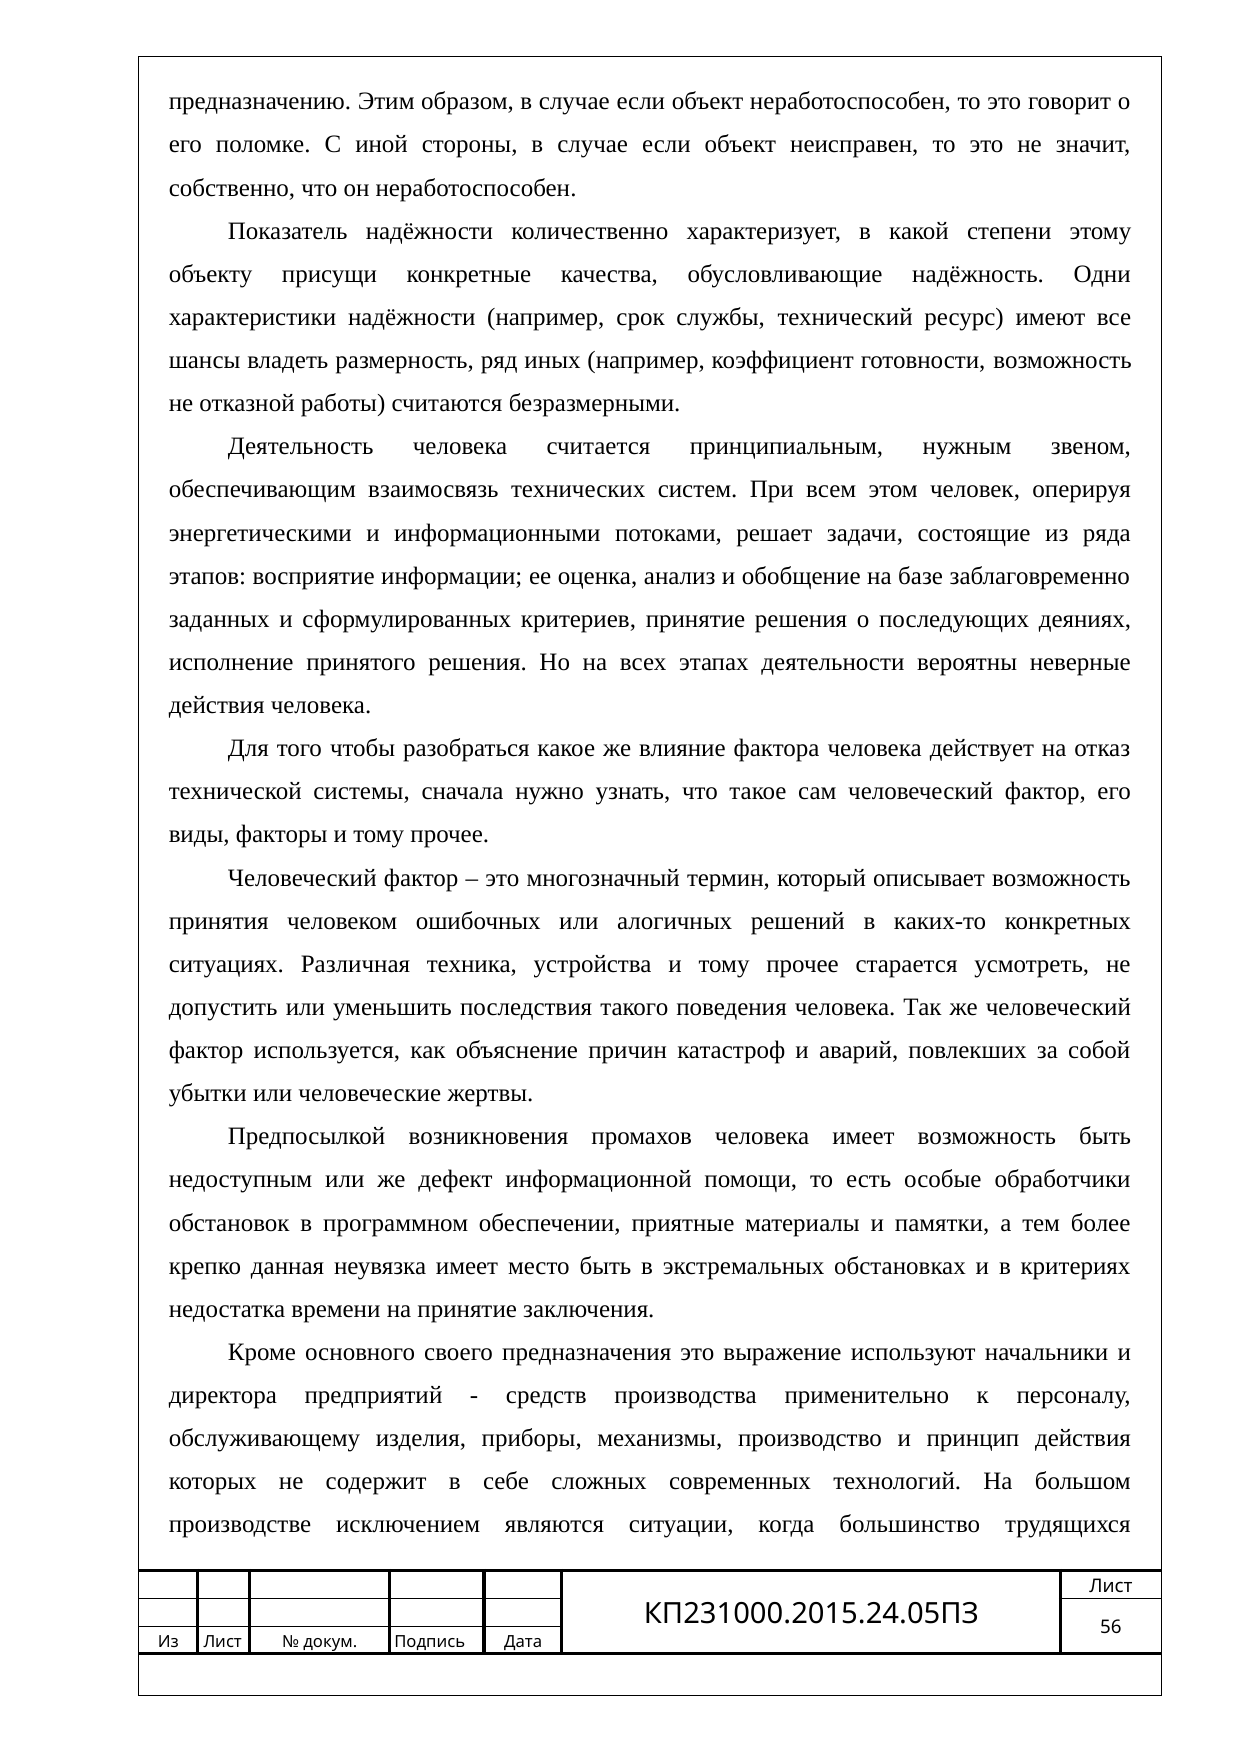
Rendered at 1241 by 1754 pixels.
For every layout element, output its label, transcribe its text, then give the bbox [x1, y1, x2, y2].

text Показатель надёжности количественно характеризует, в какой степени этому объекту присущи конкретные качества, обусловливающие надёжность. Одни характеристики надёжности (например, срок службы, технический ресурс) имеют все шансы владеть размерность, ряд иных (например, коэффициент готовности, возможность не отказной работы) считаются безразмерными. [168, 216, 1132, 417]
text Предпосылкой возникновения промахов человека имеет возможность быть недоступным или же дефект информационной помощи, то есть особые обработчики обстановок в программном обеспечении, приятные материалы и памятки, а тем более крепко данная неувязка имеет место быть в экстремальных обстановках и в критериях недостатка времени на принятие заключения. [168, 1121, 1132, 1323]
text предназначению. Этим образом, в случае если объект неработоспособен, то это говорит о его поломке. С иной стороны, в случае если объект неисправен, то это не значит, собственно, что он неработоспособен. [168, 86, 1132, 201]
text Для того чтобы разобраться какое же влияние фактора человека действует на отказ технической системы, сначала нужно узнать, что такое сам человеческий фактор, его виды, факторы и тому прочее. [168, 733, 1132, 848]
text Кроме основного своего предназначения это выражение используют начальники и директора предприятий - средств производства применительно к персоналу, обслуживающему изделия, приборы, механизмы, производство и принцип действия которых не содержит в себе сложных современных технологий. На большом производстве исключением являются ситуации, когда большинство трудящихся [168, 1337, 1132, 1538]
text Деятельность человека считается принципиальным, нужным звеном, обеспечивающим взаимосвязь технических систем. При всем этом человек, оперируя энергетическими и информационными потоками, решает задачи, состоящие из ряда этапов: восприятие информации; ее оценка, анализ и обобщение на базе заблаговременно заданных и сформулированных критериев, принятие решения о последующих деяниях, исполнение принятого решения. Но на всех этапах деятельности вероятны неверные действия человека. [168, 431, 1132, 719]
text Человеческий фактор – это многозначный термин, который описывает возможность принятия человеком ошибочных или алогичных решений в каких-то конкретных ситуациях. Различная техника, устройства и тому прочее старается усмотреть, не допустить или уменьшить последствия такого поведения человека. Так же человеческий фактор используется, как объяснение причин катастроф и аварий, повлекших за собой убытки или человеческие жертвы. [168, 863, 1132, 1107]
